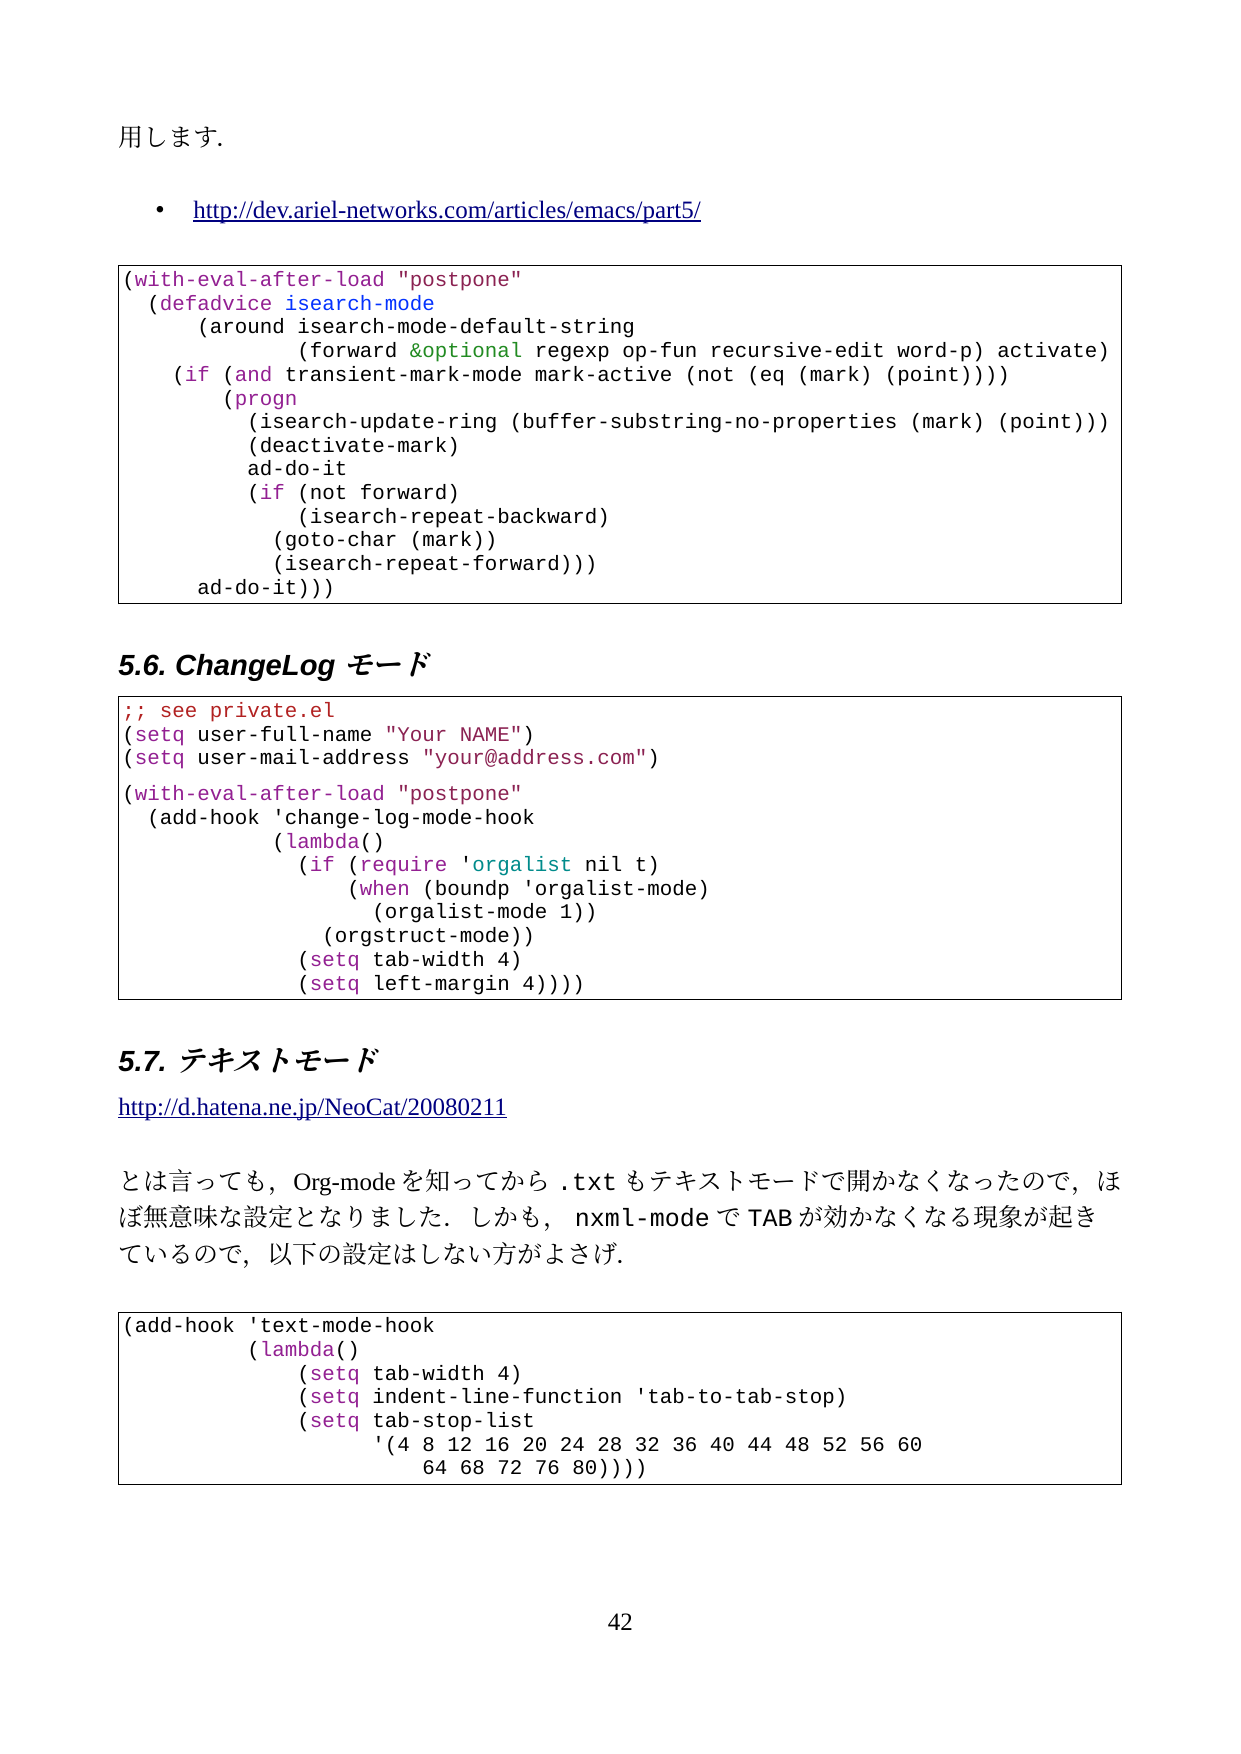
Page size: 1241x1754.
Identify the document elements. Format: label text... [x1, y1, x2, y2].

list http://dev.ariel-networks.com/articles/emacs/part5/ [156, 195, 1122, 253]
text (if (and transient-mark-mode mark-active (not (eq (mark) (point)))) [119, 360, 1121, 383]
text (setq left-margin 4)))) [119, 968, 1121, 999]
text とは言っても，Org-modeを知ってから .txt もテキストモードで開かなくなったので，ほぼ無意味な設定となりました．しかも， nxml-mode で TAB が効かなくなる現象が起きているので，以下の設定はしない方がよさげ． [118, 1162, 1122, 1299]
text 用します． [118, 118, 1122, 183]
text (lambda() [119, 827, 1121, 850]
text (isearch-repeat-backward) [119, 502, 1121, 525]
text (orgstruct-mode)) [119, 921, 1121, 945]
text (isearch-update-ring (buffer-substring-no-properties (mark) (point))) [119, 407, 1121, 431]
text (progn [119, 383, 1121, 407]
text ad-do-it [119, 454, 1121, 478]
text (lambda() [119, 1335, 1121, 1359]
text (add-hook 'text-mode-hook [119, 1313, 1121, 1335]
subtitle ChangeLog モード [118, 642, 1122, 683]
text (setq user-full-name "Your NAME") [119, 720, 1121, 743]
text '(4 8 12 16 20 24 28 32 36 40 44 48 52 56 60 [119, 1430, 1121, 1453]
text (add-hook 'change-log-mode-hook [119, 803, 1121, 827]
text ad-do-it))) [119, 573, 1121, 603]
text (if (require 'orgalist nil t) [119, 850, 1121, 874]
text (setq tab-width 4) [119, 1359, 1121, 1382]
text (setq tab-stop-list [119, 1406, 1121, 1430]
text (setq user-mail-address "your@address.com") [119, 743, 1121, 771]
text (goto-char (mark)) [119, 525, 1121, 549]
text (around isearch-mode-default-string [119, 313, 1121, 336]
text (setq tab-width 4) [119, 945, 1121, 968]
text 64 68 72 76 80)))) [119, 1453, 1121, 1484]
text (if (not forward) [119, 478, 1121, 502]
text (deactivate-mark) [119, 431, 1121, 454]
text (with-eval-after-load "postpone" [119, 779, 1121, 803]
text (with-eval-after-load "postpone" [119, 266, 1121, 289]
text (when (boundp 'orgalist-mode) [119, 874, 1121, 898]
text (forward &optional regexp op-fun recursive-edit word-p) activate) [119, 336, 1121, 360]
subtitle テキストモード [118, 1037, 1122, 1079]
text http://d.hatena.ne.jp/NeoCat/20080211 [118, 1092, 1122, 1149]
text (setq indent-line-function 'tab-to-tab-stop) [119, 1382, 1121, 1406]
text (defadvice isearch-mode [119, 289, 1121, 313]
text (isearch-repeat-forward))) [119, 549, 1121, 573]
text (orgalist-mode 1)) [119, 898, 1121, 921]
text ;; see private.el [119, 697, 1121, 720]
